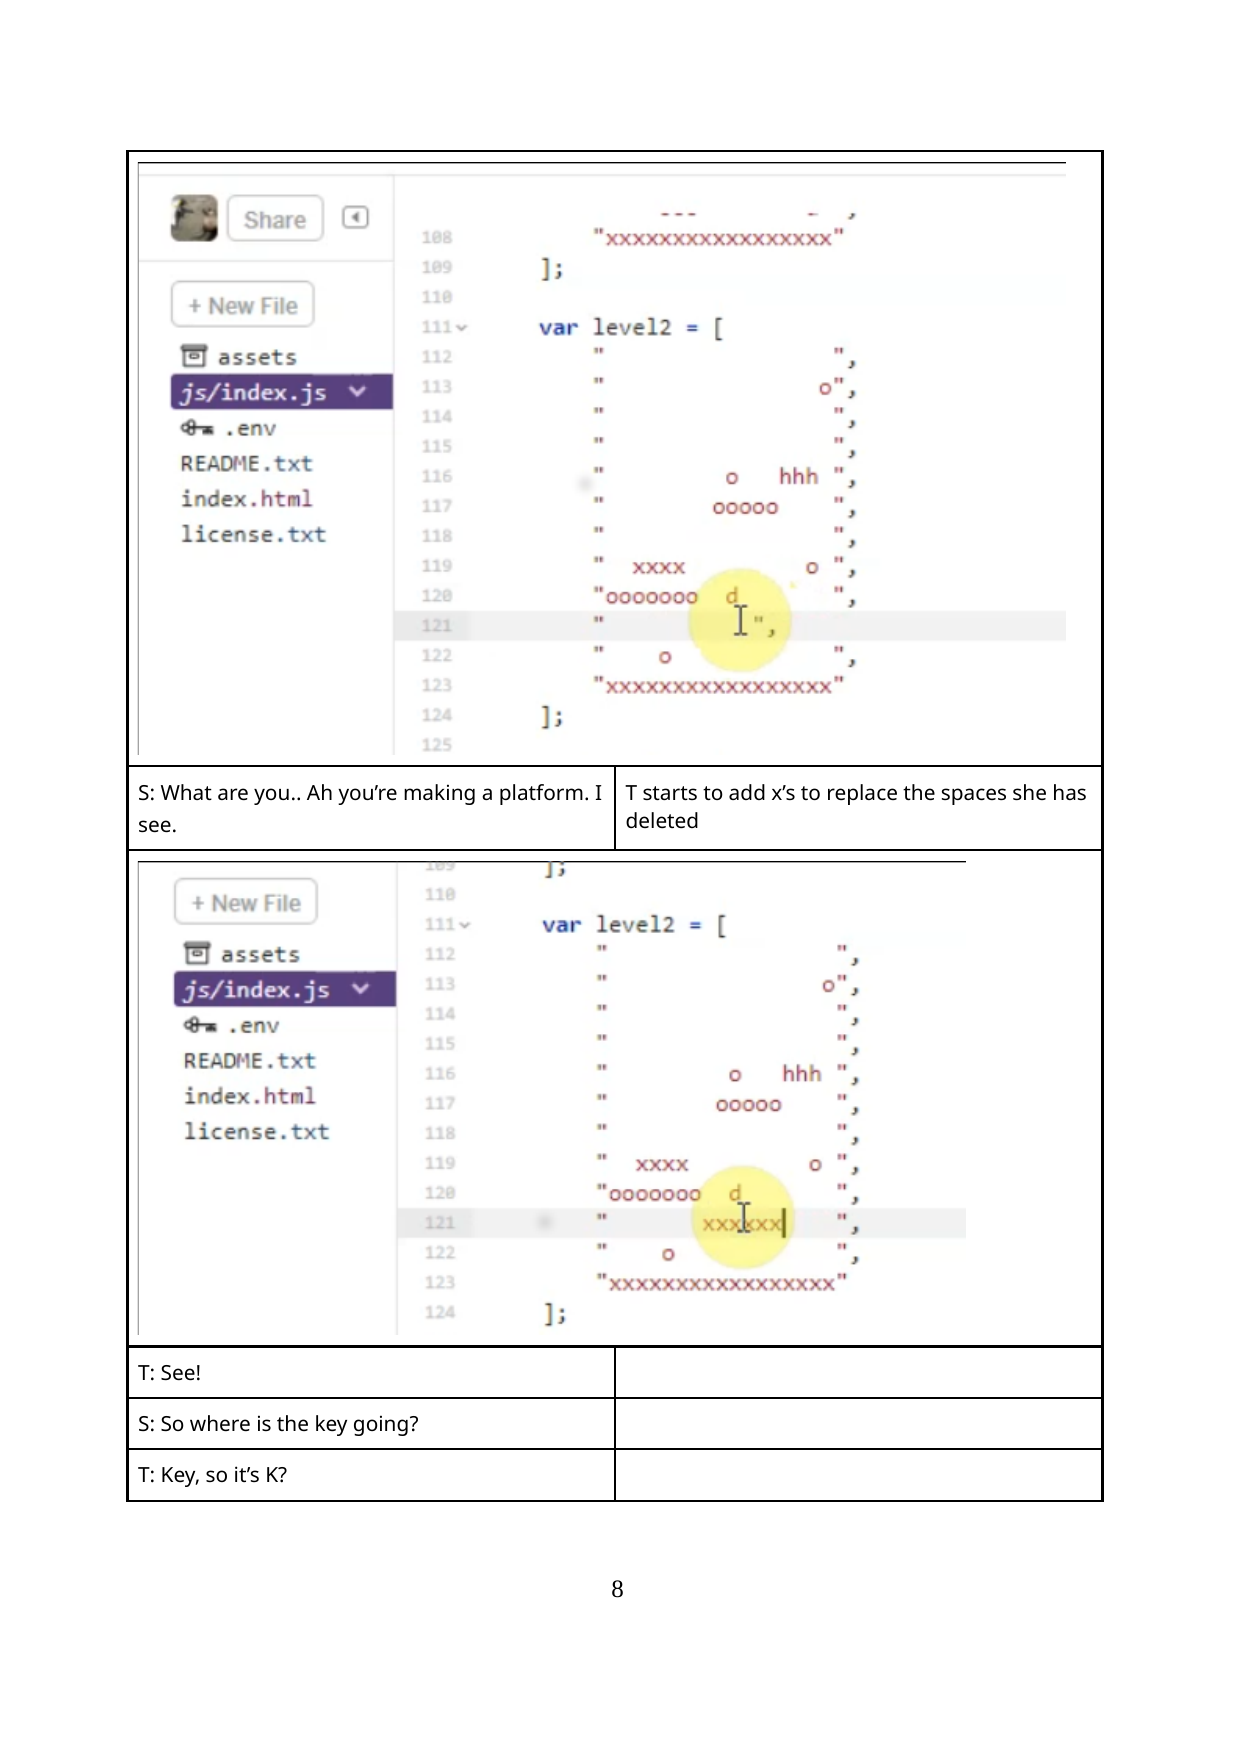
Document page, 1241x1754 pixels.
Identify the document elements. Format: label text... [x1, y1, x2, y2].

table_cell S: What are you.. Ah you’re making a platform. I see. [129, 767, 614, 849]
table_cell T: See! [129, 1348, 614, 1397]
table_cell [616, 1348, 1101, 1397]
table_cell T starts to add x’s to replace the spaces she has deleted [616, 767, 1101, 849]
table_cell [616, 1450, 1101, 1499]
table_cell S: So where is the key going? [129, 1399, 614, 1448]
table_cell T: Key, so it’s K? [129, 1450, 614, 1499]
picture [137, 162, 1066, 755]
table_cell [129, 851, 1101, 1345]
picture [137, 861, 966, 1335]
table_cell [616, 1399, 1101, 1448]
table_cell [129, 152, 1101, 765]
